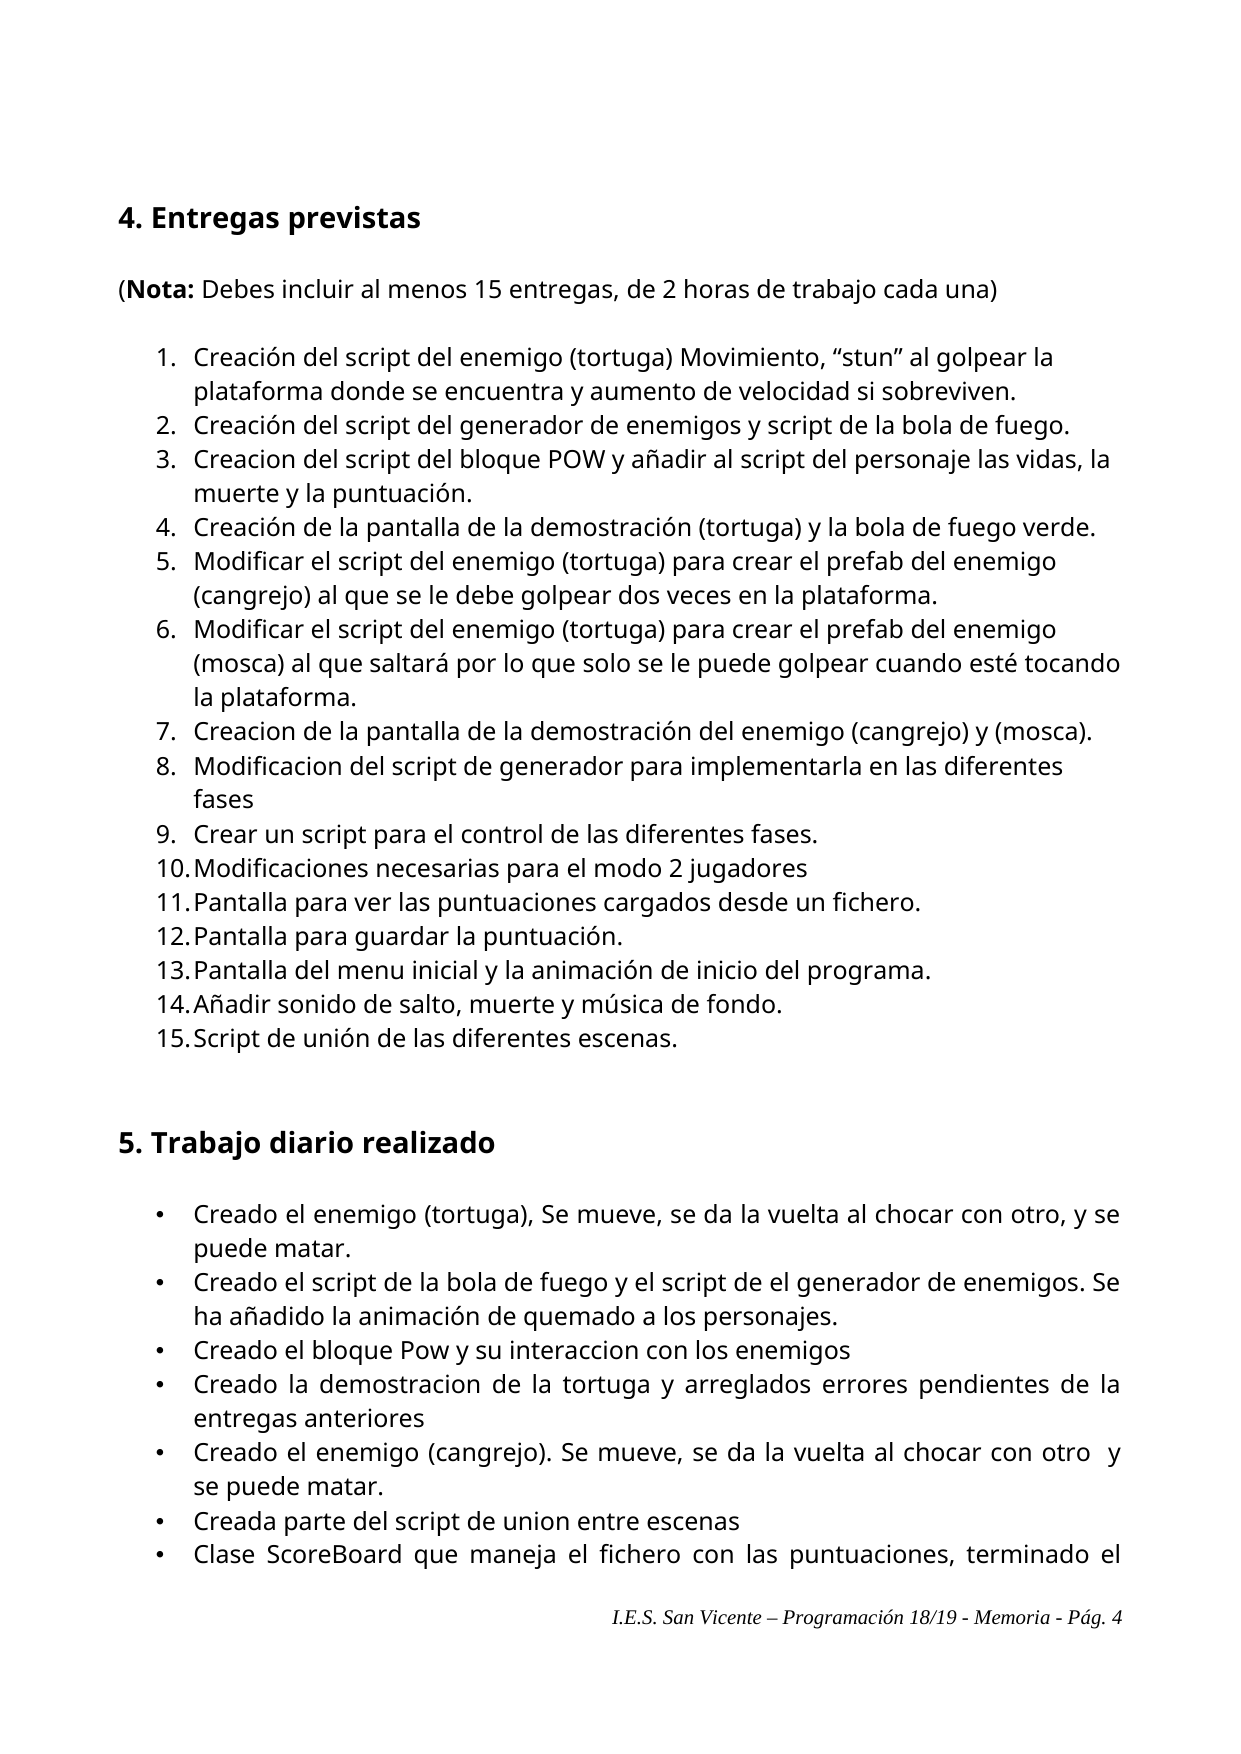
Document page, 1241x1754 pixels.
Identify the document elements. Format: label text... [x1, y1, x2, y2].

list Creación de la pantalla de la demostración (tortuga) y la bola de fuego verde. [156, 510, 1122, 544]
subtitle 4. Entregas previstas [118, 197, 1122, 237]
list Creado el enemigo (cangrejo). Se mueve, se da la vuelta al chocar con otro y se puede matar. [156, 1435, 1122, 1503]
list Creado el enemigo (tortuga), Se mueve, se da la vuelta al chocar con otro, y se puede matar. [156, 1197, 1122, 1265]
list Creado la demostracion de la tortuga y arreglados errores pendientes de la entregas anteriores [156, 1367, 1122, 1435]
list Pantalla para ver las puntuaciones cargados desde un fichero. [156, 884, 1122, 918]
list Creado el script de la bola de fuego y el script de el generador de enemigos. Se ha añadido la animación de quemado a los personajes. [156, 1265, 1122, 1333]
list Modificacion del script de generador para implementarla en las diferentes fases [156, 748, 1122, 816]
list Creación del script del enemigo (tortuga) Movimiento, “stun” al golpear la plataforma donde se encuentra y aumento de velocidad si sobreviven. [156, 339, 1122, 407]
list Creacion de la pantalla de la demostración del enemigo (cangrejo) y (mosca). [156, 714, 1122, 748]
list Crear un script para el control de las diferentes fases. [156, 816, 1122, 850]
list Modificar el script del enemigo (tortuga) para crear el prefab del enemigo (mosca) al que saltará por lo que solo se le puede golpear cuando esté tocando la plataforma. [156, 612, 1122, 714]
list Añadir sonido de salto, muerte y música de fondo. [156, 987, 1122, 1021]
list Creada parte del script de union entre escenas [156, 1503, 1122, 1537]
list Modificar el script del enemigo (tortuga) para crear el prefab del enemigo (cangrejo) al que se le debe golpear dos veces en la plataforma. [156, 544, 1122, 612]
list Pantalla para guardar la puntuación. [156, 918, 1122, 952]
list Modificaciones necesarias para el modo 2 jugadores [156, 850, 1122, 884]
text (Nota: Debes incluir al menos 15 entregas, de 2 horas de trabajo cada una) [118, 271, 1122, 305]
list Creado el bloque Pow y su interaccion con los enemigos [156, 1333, 1122, 1367]
list Clase ScoreBoard que maneja el fichero con las puntuaciones, terminado el [156, 1537, 1122, 1571]
subtitle 5. Trabajo diario realizado [118, 1123, 1122, 1162]
list Pantalla del menu inicial y la animación de inicio del programa. [156, 952, 1122, 987]
list Creación del script del generador de enemigos y script de la bola de fuego. [156, 407, 1122, 442]
list Script de unión de las diferentes escenas. [156, 1021, 1122, 1055]
list Creacion del script del bloque POW y añadir al script del personaje las vidas, la muerte y la puntuación. [156, 442, 1122, 510]
